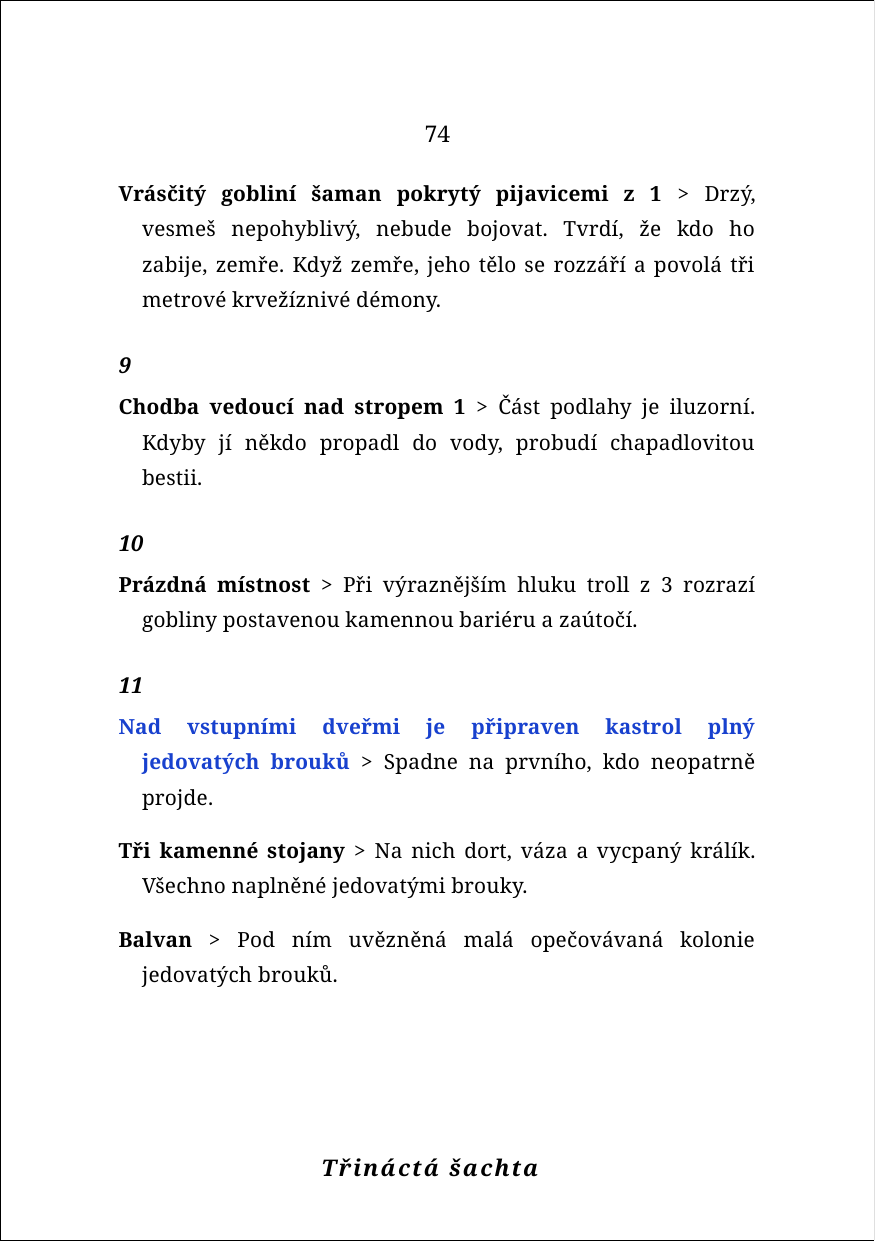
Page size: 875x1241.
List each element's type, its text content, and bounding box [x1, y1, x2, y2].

subtitle 9 [118, 351, 756, 380]
text Nad vstupními dveřmi je připraven kastrol plný jedovatých brouků > Spadne na prvního, kdo neopatrně projde. [118, 712, 756, 811]
text Tři kamenné stojany > Na nich dort, váza a vycpaný králík. Všechno naplněné jedovatými brouky. [118, 836, 756, 900]
text Prázdná místnost > Při výraznějším hluku troll z 3 rozrazí gobliny postavenou kamennou bariéru a zaútočí. [118, 570, 756, 634]
text Balvan > Pod ním uvězněná malá opečovávaná kolonie jedovatých brouků. [118, 925, 756, 989]
subtitle 11 [118, 670, 756, 700]
text Vrásčitý gobliní šaman pokrytý pijavicemi z 1 > Drzý, vesmeš nepohyblivý, nebude bojovat. Tvrdí, že kdo ho zabije, zemře. Když zemře, jeho tělo se rozzáří a povolá tři metrové krvežíznivé démony. [118, 179, 756, 314]
subtitle 10 [118, 528, 756, 558]
text Chodba vedoucí nad stropem 1 > Část podlahy je iluzorní. Kdyby jí někdo propadl do vody, probudí chapadlovitou bestii. [118, 392, 756, 492]
